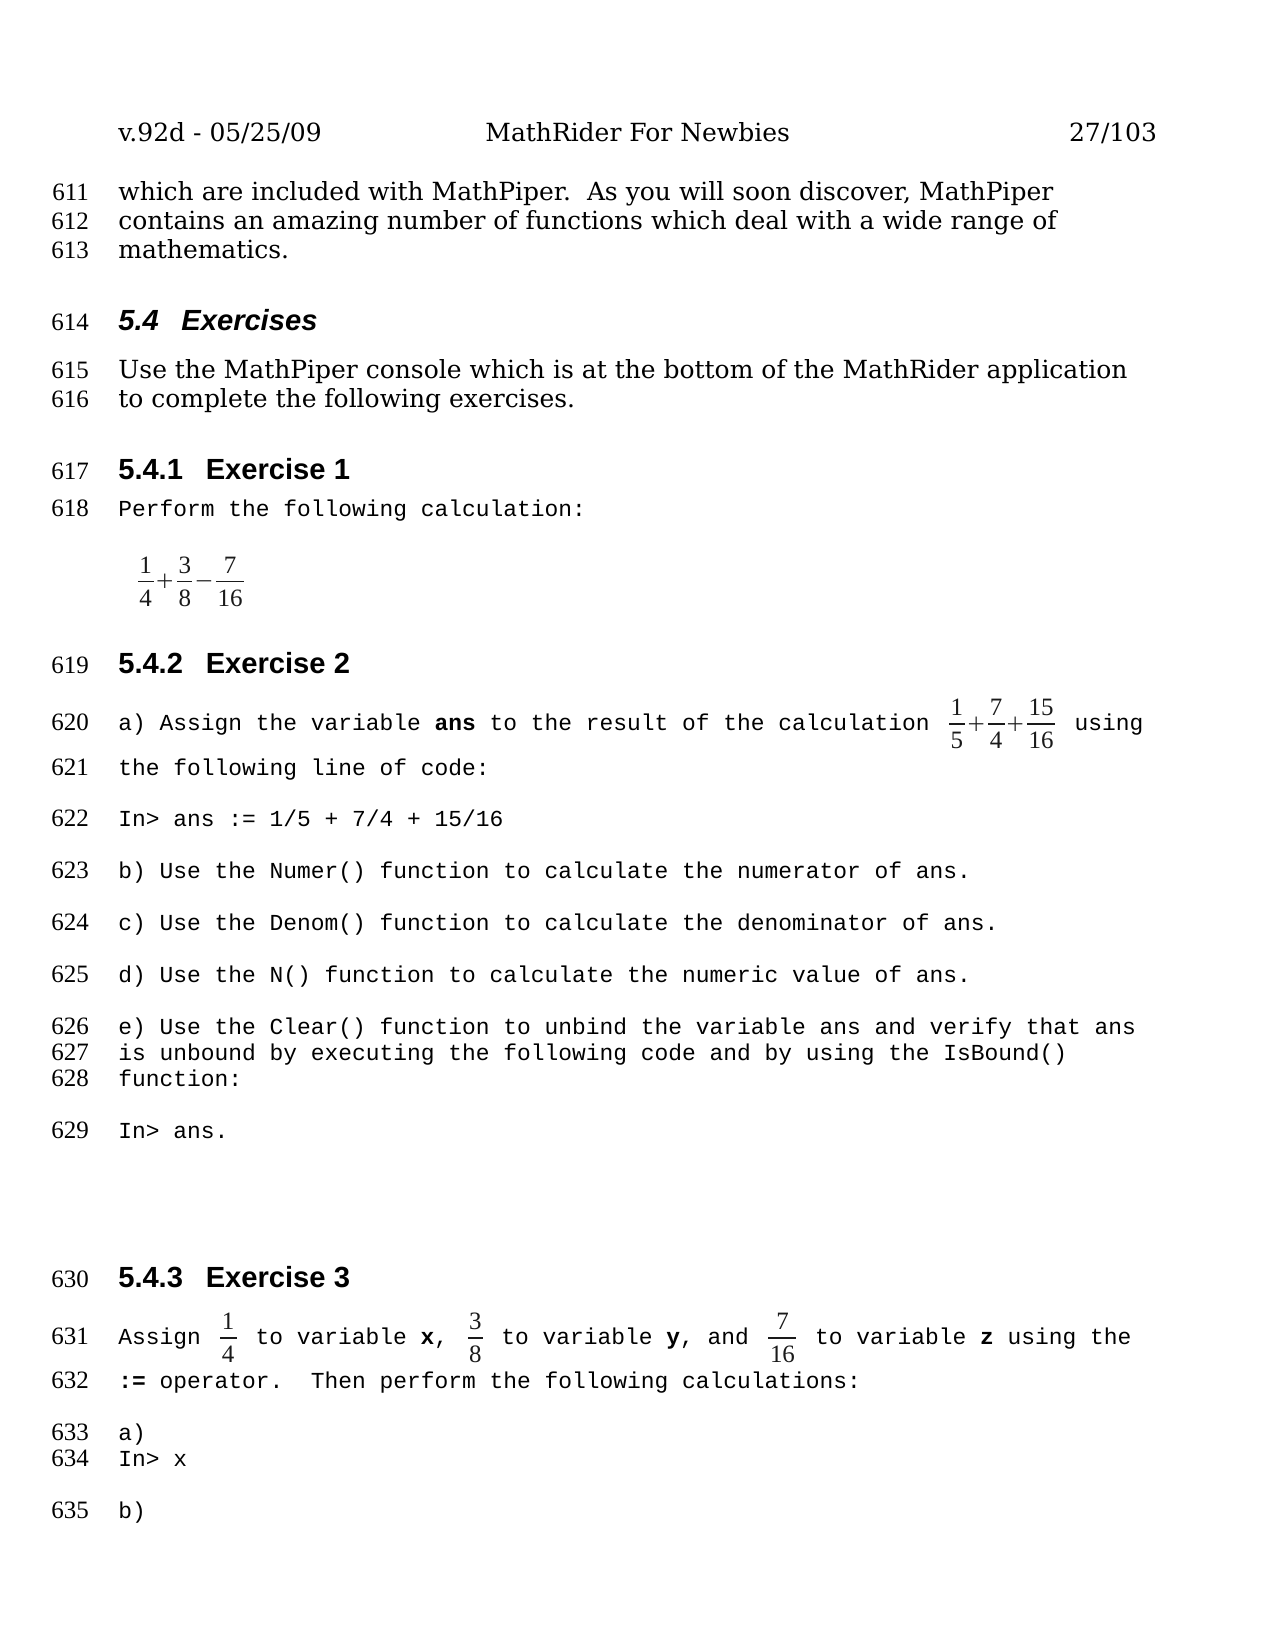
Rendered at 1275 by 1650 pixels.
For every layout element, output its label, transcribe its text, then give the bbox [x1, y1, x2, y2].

text a) [118, 1422, 1157, 1448]
text Perform the following calculation: [118, 498, 1157, 524]
subtitle Exercise 1 [118, 452, 1157, 486]
text e) Use the Clear() function to unbind the variable ans and verify that ans is unbound by executing the following code and by using the IsBound() function: [118, 1015, 1157, 1093]
subtitle Exercise 2 [118, 647, 1157, 680]
text Assignto variable x,to variable y, andto variable z using the := operator. Then perform the following calculations: [118, 1306, 1157, 1396]
text b) [118, 1499, 1157, 1526]
text In> x [118, 1448, 1157, 1474]
text In> ans. [118, 1119, 1157, 1145]
text which are included with MathPiper. As you will soon discover, MathPiper contains an amazing number of functions which deal with a wide range of mathematics. [118, 177, 1157, 264]
subtitle Exercise 3 [118, 1261, 1157, 1294]
text b) Use the Numer() function to calculate the numerator of ans. [118, 860, 1157, 886]
text Use the MathPiper console which is at the bottom of the MathRider application to complete the following exercises. [118, 355, 1157, 413]
text In> ans := 1/5 + 7/4 + 15/16 [118, 808, 1157, 834]
text d) Use the N() function to calculate the numeric value of ans. [118, 963, 1157, 989]
text c) Use the Denom() function to calculate the denominator of ans. [118, 912, 1157, 937]
text a) Assign the variable ans to the result of the calculationusing the following line of code: [118, 692, 1157, 782]
subtitle Exercises [118, 303, 1157, 337]
